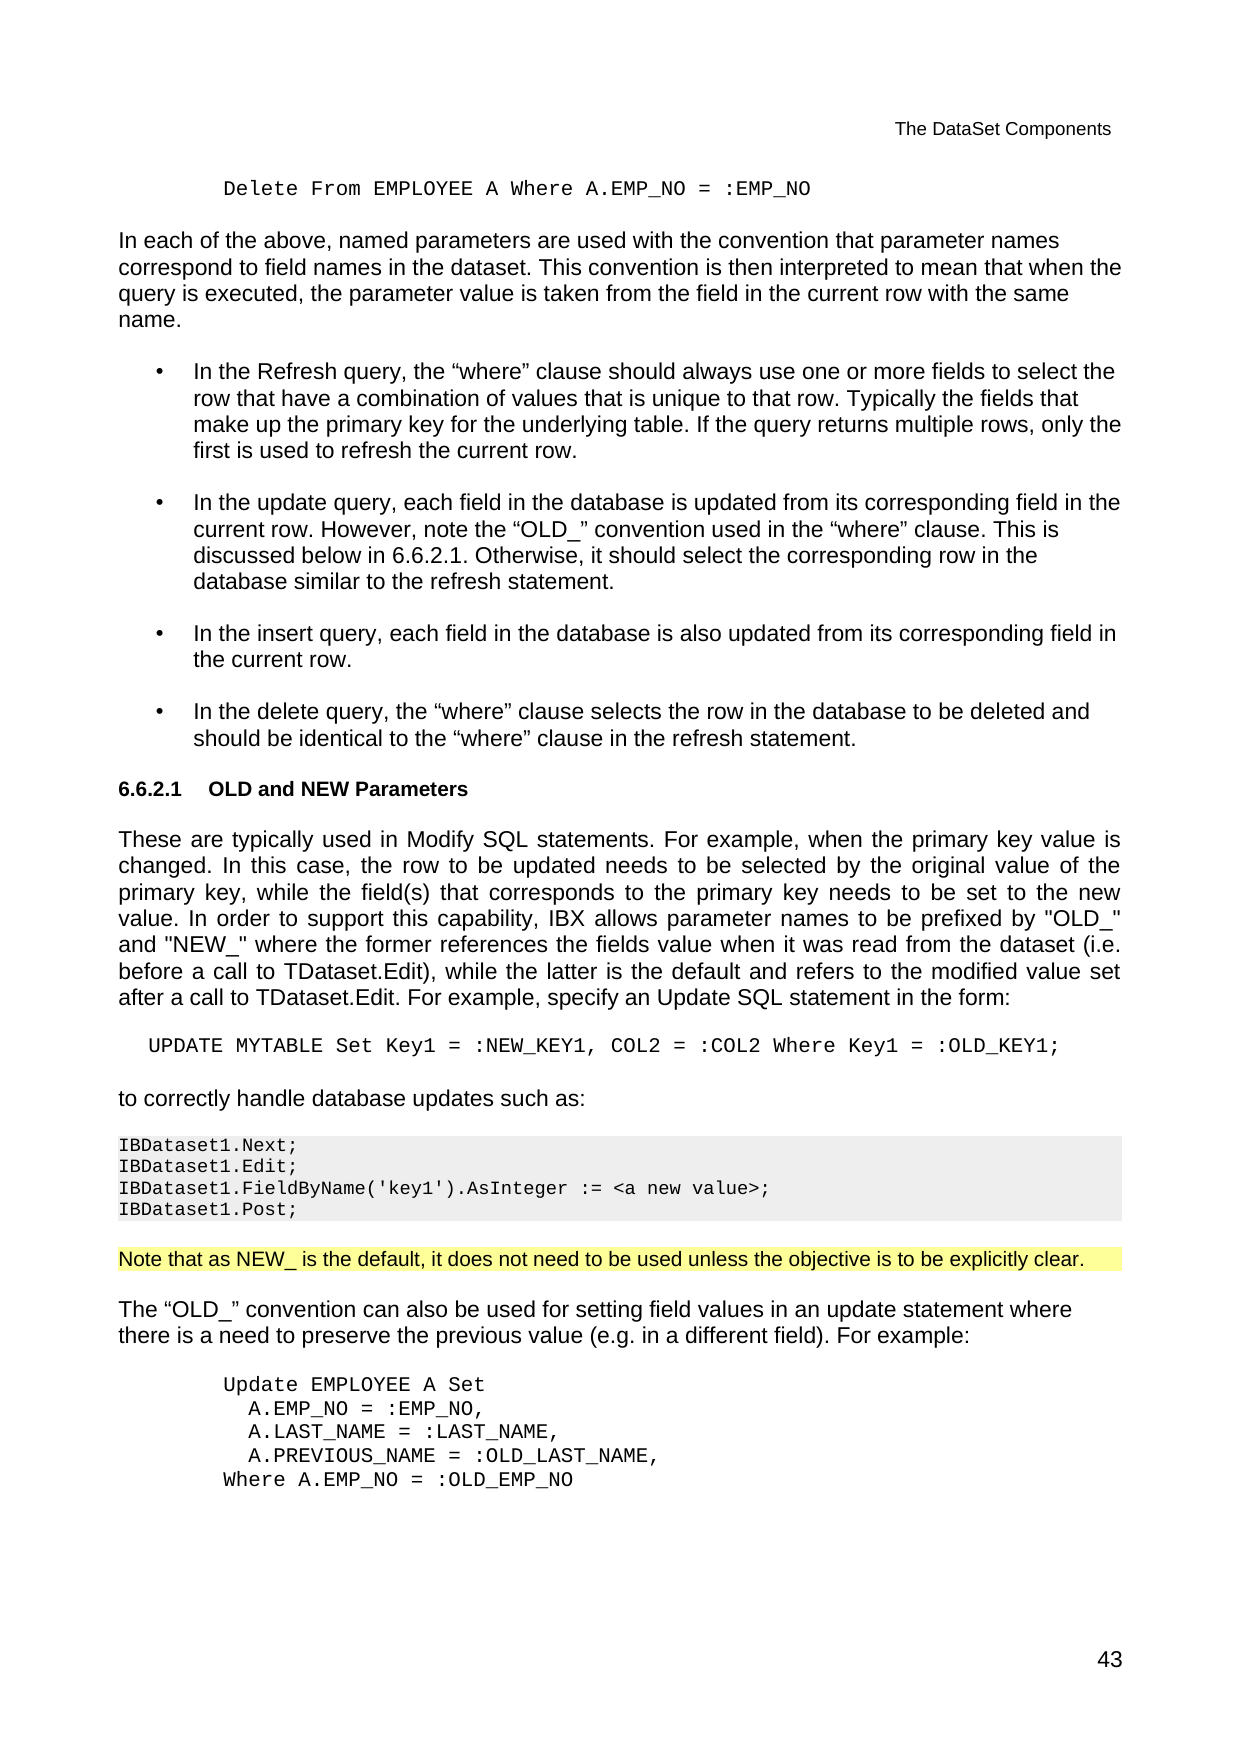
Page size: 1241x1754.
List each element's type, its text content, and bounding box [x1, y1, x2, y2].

text In each of the above, named parameters are used with the convention that parameter names correspond to field names in the dataset. This convention is then interpreted to mean that when the query is executed, the parameter value is taken from the field in the current row with the same name. [118, 227, 1122, 333]
text A.PREVIOUS_NAME = :OLD_LAST_NAME, [223, 1445, 1122, 1469]
text to correctly handle database updates such as: [118, 1085, 1122, 1111]
list In the Refresh query, the “where” clause should always use one or more fields to select the row that have a combination of values that is unique to that row. Typically the fields that make up the primary key for the underlying table. If the query returns multiple rows, only the first is used to refresh the current row. [156, 358, 1122, 464]
text A.EMP_NO = :EMP_NO, [223, 1398, 1122, 1422]
list In the update query, each field in the database is updated from its corresponding field in the current row. However, note the “OLD_” convention used in the “where” clause. This is discussed below in 6.6.2.1. Otherwise, it should select the corresponding row in the database similar to the refresh statement. [156, 489, 1122, 594]
text UPDATE MYTABLE Set Key1 = :NEW_KEY1, COL2 = :COL2 Where Key1 = :OLD_KEY1; [148, 1036, 1122, 1059]
text Delete From EMPLOYEE A Where A.EMP_NO = :EMP_NO [223, 178, 1122, 202]
list In the delete query, the “where” clause selects the row in the database to be deleted and should be identical to the “where” clause in the refresh statement. [156, 698, 1122, 751]
text IBDataset1.Edit; [118, 1157, 1122, 1178]
text Note that as NEW_ is the default, it does not need to be used unless the objective is to be explicitly clear. [118, 1247, 1122, 1271]
text IBDataset1.FieldByName('key1').AsInteger := <a new value>; [118, 1178, 1122, 1200]
text IBDataset1.Next; [118, 1136, 1122, 1157]
text A.LAST_NAME = :LAST_NAME, [223, 1422, 1122, 1445]
text These are typically used in Modify SQL statements. For example, when the primary key value is changed. In this case, the row to be updated needs to be selected by the original value of the primary key, while the field(s) that corresponds to the primary key needs to be set to the new value. In order to support this capability, IBX allows parameter names to be prefixed by "OLD_" and "NEW_" where the former references the fields value when it was read from the dataset (i.e. before a call to TDataset.Edit), while the latter is the default and refers to the modified value set after a call to TDataset.Edit. For example, specify an Update SQL statement in the form: [118, 826, 1122, 1011]
text Update EMPLOYEE A Set [223, 1374, 1122, 1398]
text The “OLD_” convention can also be used for setting field values in an update statement where there is a need to preserve the previous value (e.g. in a different field). For example: [118, 1296, 1122, 1349]
subtitle OLD and NEW Parameters [118, 777, 1122, 801]
text IBDataset1.Post; [118, 1200, 1122, 1221]
text Where A.EMP_NO = :OLD_EMP_NO [223, 1469, 1122, 1492]
list In the insert query, each field in the database is also updated from its corresponding field in the current row. [156, 620, 1122, 673]
